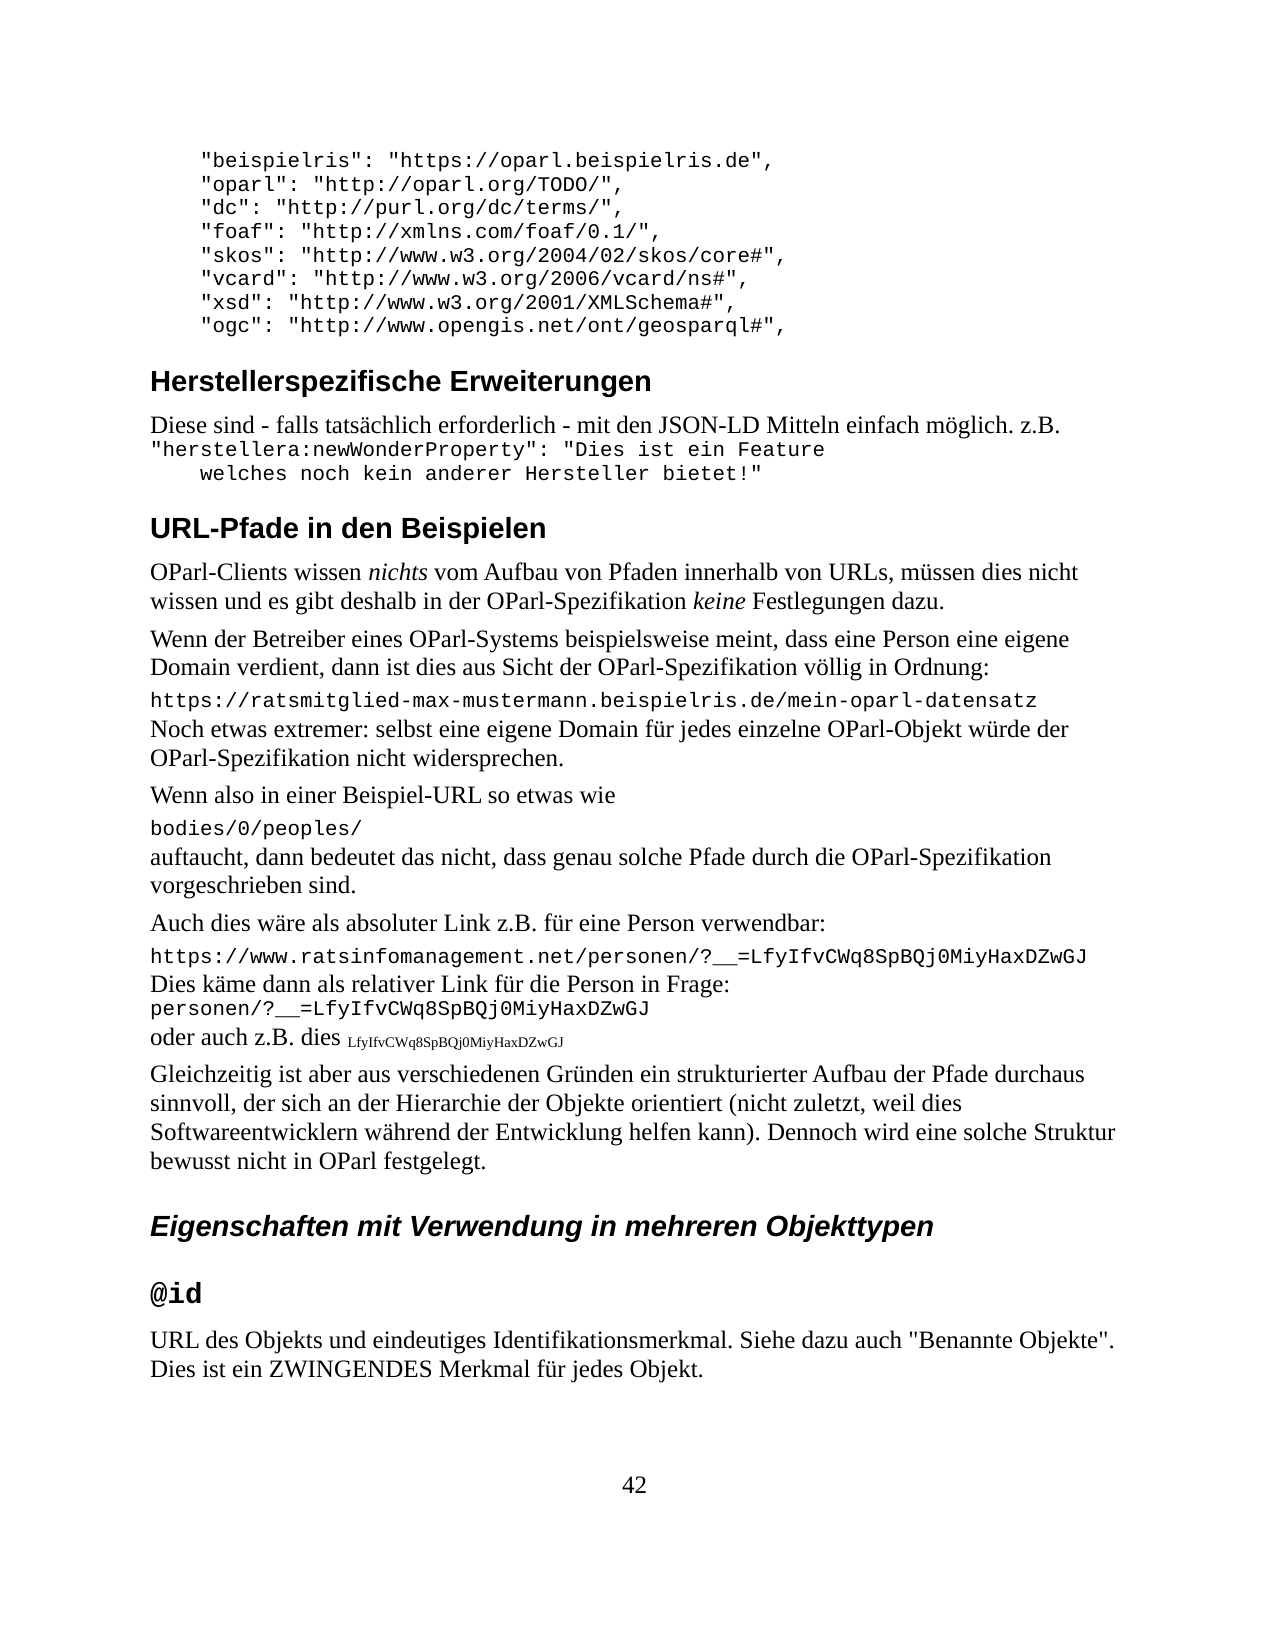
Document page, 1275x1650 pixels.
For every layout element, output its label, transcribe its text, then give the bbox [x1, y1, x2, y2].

subtitle @id [150, 1279, 1125, 1313]
text "oparl": "http://oparl.org/TODO/", [150, 174, 1125, 197]
text Dies käme dann als relativer Link für die Person in Frage: [150, 969, 1125, 998]
text Wenn also in einer Beispiel-URL so etwas wie [150, 780, 1125, 809]
text "skos": "http://www.w3.org/2004/02/skos/core#", [150, 244, 1125, 268]
text "beispielris": "https://oparl.beispielris.de", [150, 150, 1125, 174]
text welches noch kein anderer Hersteller bietet!" [150, 463, 1125, 486]
subtitle URL-Pfade in den Beispielen [150, 511, 1125, 545]
text "vcard": "http://www.w3.org/2006/vcard/ns#", [150, 268, 1125, 292]
text Auch dies wäre als absoluter Link z.B. für eine Person verwendbar: [150, 908, 1125, 937]
text https://www.ratsinfomanagement.net/personen/?__=LfyIfvCWq8SpBQj0MiyHaxDZwGJ [150, 946, 1125, 969]
text URL des Objekts und eindeutiges Identifikationsmerkmal. Siehe dazu auch "Benannte Objekte". Dies ist ein ZWINGENDES Merkmal für jedes Objekt. [150, 1325, 1125, 1383]
text https://ratsmitglied-max-mustermann.beispielris.de/mein-oparl-datensatz [150, 690, 1125, 714]
text Gleichzeitig ist aber aus verschiedenen Gründen ein strukturierter Aufbau der Pfade durchaus sinnvoll, der sich an der Hierarchie der Objekte orientiert (nicht zuletzt, weil dies Softwareentwicklern während der Entwicklung helfen kann). Dennoch wird eine solche Struktur bewusst nicht in OParl festgelegt. [150, 1059, 1125, 1174]
text OParl-Clients wissen nichts vom Aufbau von Pfaden innerhalb von URLs, müssen dies nicht wissen und es gibt deshalb in der OParl-Spezifikation keine Festlegungen dazu. [150, 557, 1125, 615]
text oder auch z.B. dies LfyIfvCWq8SpBQj0MiyHaxDZwGJ [150, 1022, 1125, 1051]
subtitle Herstellerspezifische Erweiterungen [150, 364, 1125, 398]
text "herstellera:newWonderProperty": "Dies ist ein Feature [150, 439, 1125, 463]
subtitle Eigenschaften mit Verwendung in mehreren Objekttypen [150, 1208, 1125, 1242]
text Wenn der Betreiber eines OParl-Systems beispielsweise meint, dass eine Person eine eigene Domain verdient, dann ist dies aus Sicht der OParl-Spezifikation völlig in Ordnung: [150, 624, 1125, 681]
text auftaucht, dann bedeutet das nicht, dass genau solche Pfade durch die OParl-Spezifikation vorgeschrieben sind. [150, 842, 1125, 899]
text "dc": "http://purl.org/dc/terms/", [150, 197, 1125, 221]
text "xsd": "http://www.w3.org/2001/XMLSchema#", [150, 292, 1125, 316]
text personen/?__=LfyIfvCWq8SpBQj0MiyHaxDZwGJ [150, 998, 1125, 1022]
text "foaf": "http://xmlns.com/foaf/0.1/", [150, 221, 1125, 244]
text Noch etwas extremer: selbst eine eigene Domain für jedes einzelne OParl-Objekt würde der OParl-Spezifikation nicht widersprechen. [150, 714, 1125, 771]
text "ogc": "http://www.opengis.net/ont/geosparql#", [150, 316, 1125, 339]
text Diese sind - falls tatsächlich erforderlich - mit den JSON-LD Mitteln einfach möglich. z.B. [150, 410, 1125, 439]
text bodies/0/peoples/ [150, 818, 1125, 842]
